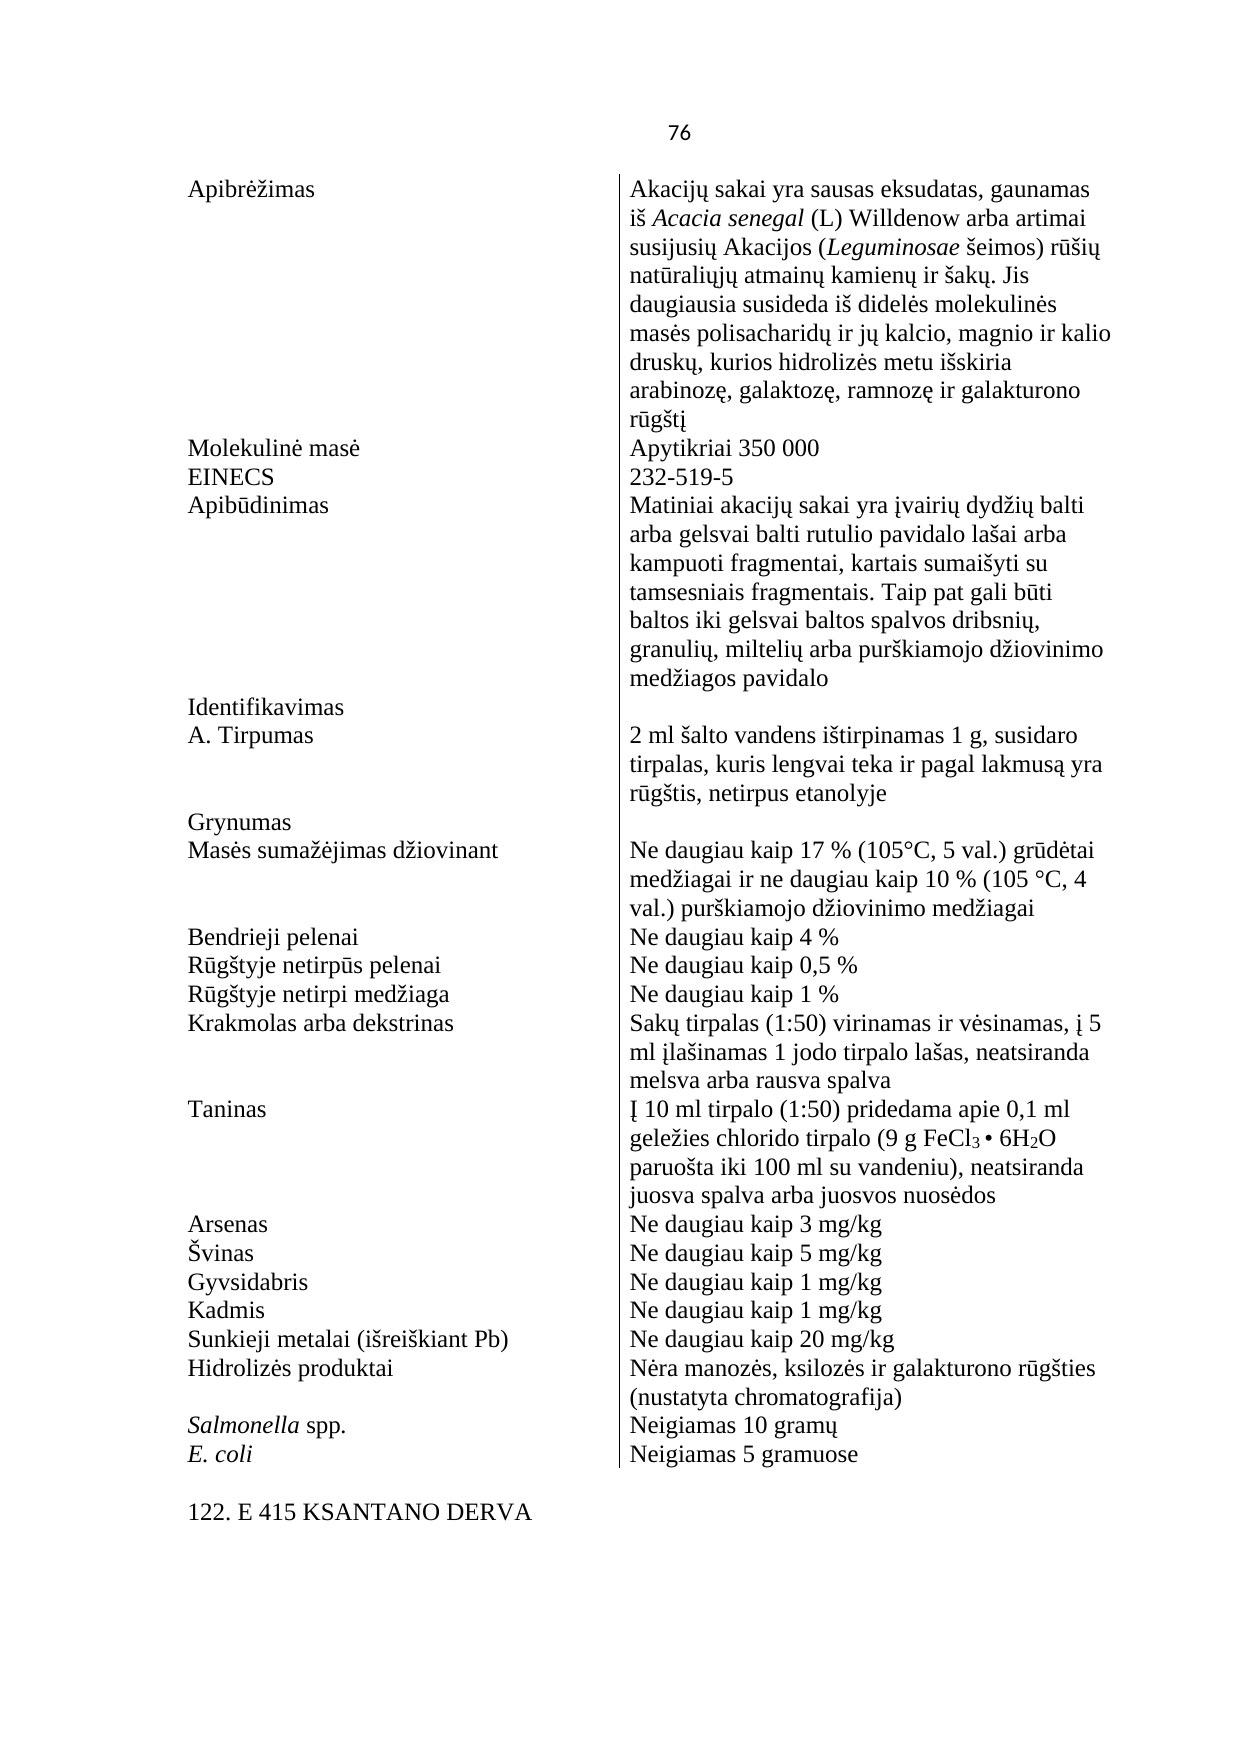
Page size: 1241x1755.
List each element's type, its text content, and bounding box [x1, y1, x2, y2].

table_cell Į 10 ml tirpalo (1:50) pridedama apie 0,1 ml geležies chlorido tirpalo (9 g FeCl3 • 6H2O paruošta iki 100 ml su vandeniu), neatsiranda juosva spalva arba juosvos nuosėdos [620, 1094, 1122, 1209]
table_cell Ne daugiau kaip 20 mg/kg [620, 1324, 1122, 1353]
table_cell Bendrieji pelenai [177, 922, 619, 950]
table_cell E. coli [177, 1439, 619, 1468]
table_cell [620, 807, 1122, 835]
table_cell Sunkieji metalai (išreiškiant Pb) [177, 1324, 619, 1353]
table_cell Ne daugiau kaip 4 % [620, 922, 1122, 950]
table_cell Molekulinė masė [177, 433, 619, 462]
table_cell Rūgštyje netirpi medžiaga [177, 979, 619, 1008]
table_cell Neigiamas 10 gramų [620, 1410, 1122, 1439]
table_cell Ne daugiau kaip 3 mg/kg [620, 1209, 1122, 1238]
table_cell Masės sumažėjimas džiovinant [177, 835, 619, 922]
table_cell A. Tirpumas [177, 720, 619, 807]
table_cell Gyvsidabris [177, 1267, 619, 1295]
table_cell 232-519-5 [620, 462, 1122, 490]
table_cell Identifikavimas [177, 692, 619, 720]
table_cell Ne daugiau kaip 1 mg/kg [620, 1295, 1122, 1324]
table_cell Ne daugiau kaip 1 % [620, 979, 1122, 1008]
table_cell 2 ml šalto vandens ištirpinamas 1 g, susidaro tirpalas, kuris lengvai teka ir pagal lakmusą yra rūgštis, netirpus etanolyje [620, 720, 1122, 807]
table_cell Neigiamas 5 gramuose [620, 1439, 1122, 1468]
table_cell Ne daugiau kaip 17 % (105°C, 5 val.) grūdėtai medžiagai ir ne daugiau kaip 10 % (105 °C, 4 val.) purškiamojo džiovinimo medžiagai [620, 835, 1122, 922]
table_cell Arsenas [177, 1209, 619, 1238]
table_cell Krakmolas arba dekstrinas [177, 1008, 619, 1094]
table_cell Rūgštyje netirpūs pelenai [177, 950, 619, 979]
table_cell Hidrolizės produktai [177, 1353, 619, 1410]
table_cell Salmonella spp. [177, 1410, 619, 1439]
table_cell Ne daugiau kaip 5 mg/kg [620, 1238, 1122, 1267]
table_cell [620, 692, 1122, 720]
table_cell Ne daugiau kaip 0,5 % [620, 950, 1122, 979]
table_cell Ne daugiau kaip 1 mg/kg [620, 1267, 1122, 1295]
table_cell Sakų tirpalas (1:50) virinamas ir vėsinamas, į 5 ml įlašinamas 1 jodo tirpalo lašas, neatsiranda melsva arba rausva spalva [620, 1008, 1122, 1094]
table_cell Švinas [177, 1238, 619, 1267]
table_cell Grynumas [177, 807, 619, 835]
table_cell Taninas [177, 1094, 619, 1209]
table_cell Apytikriai 350 000 [620, 433, 1122, 462]
table_cell Akacijų sakai yra sausas eksudatas, gaunamas iš Acacia senegal (L) Willdenow arba artimai susijusių Akacijos (Leguminosae šeimos) rūšių natūraliųjų atmainų kamienų ir šakų. Jis daugiausia susideda iš didelės molekulinės masės polisacharidų ir jų kalcio, magnio ir kalio druskų, kurios hidrolizės metu išskiria arabinozę, galaktozę, ramnozę ir galakturono rūgštį [620, 174, 1122, 433]
table_cell Matiniai akacijų sakai yra įvairių dydžių balti arba gelsvai balti rutulio pavidalo lašai arba kampuoti fragmentai, kartais sumaišyti su tamsesniais fragmentais. Taip pat gali būti baltos iki gelsvai baltos spalvos dribsnių, granulių, miltelių arba purškiamojo džiovinimo medžiagos pavidalo [620, 490, 1122, 692]
table_cell Apibūdinimas [177, 490, 619, 692]
table_header 122. E 415 KSANTANO DERVA [177, 1497, 1122, 1525]
table_cell Kadmis [177, 1295, 619, 1324]
table_cell Nėra manozės, ksilozės ir galakturono rūgšties (nustatyta chromatografija) [620, 1353, 1122, 1410]
table_cell EINECS [177, 462, 619, 490]
table_cell Apibrėžimas [177, 174, 619, 433]
